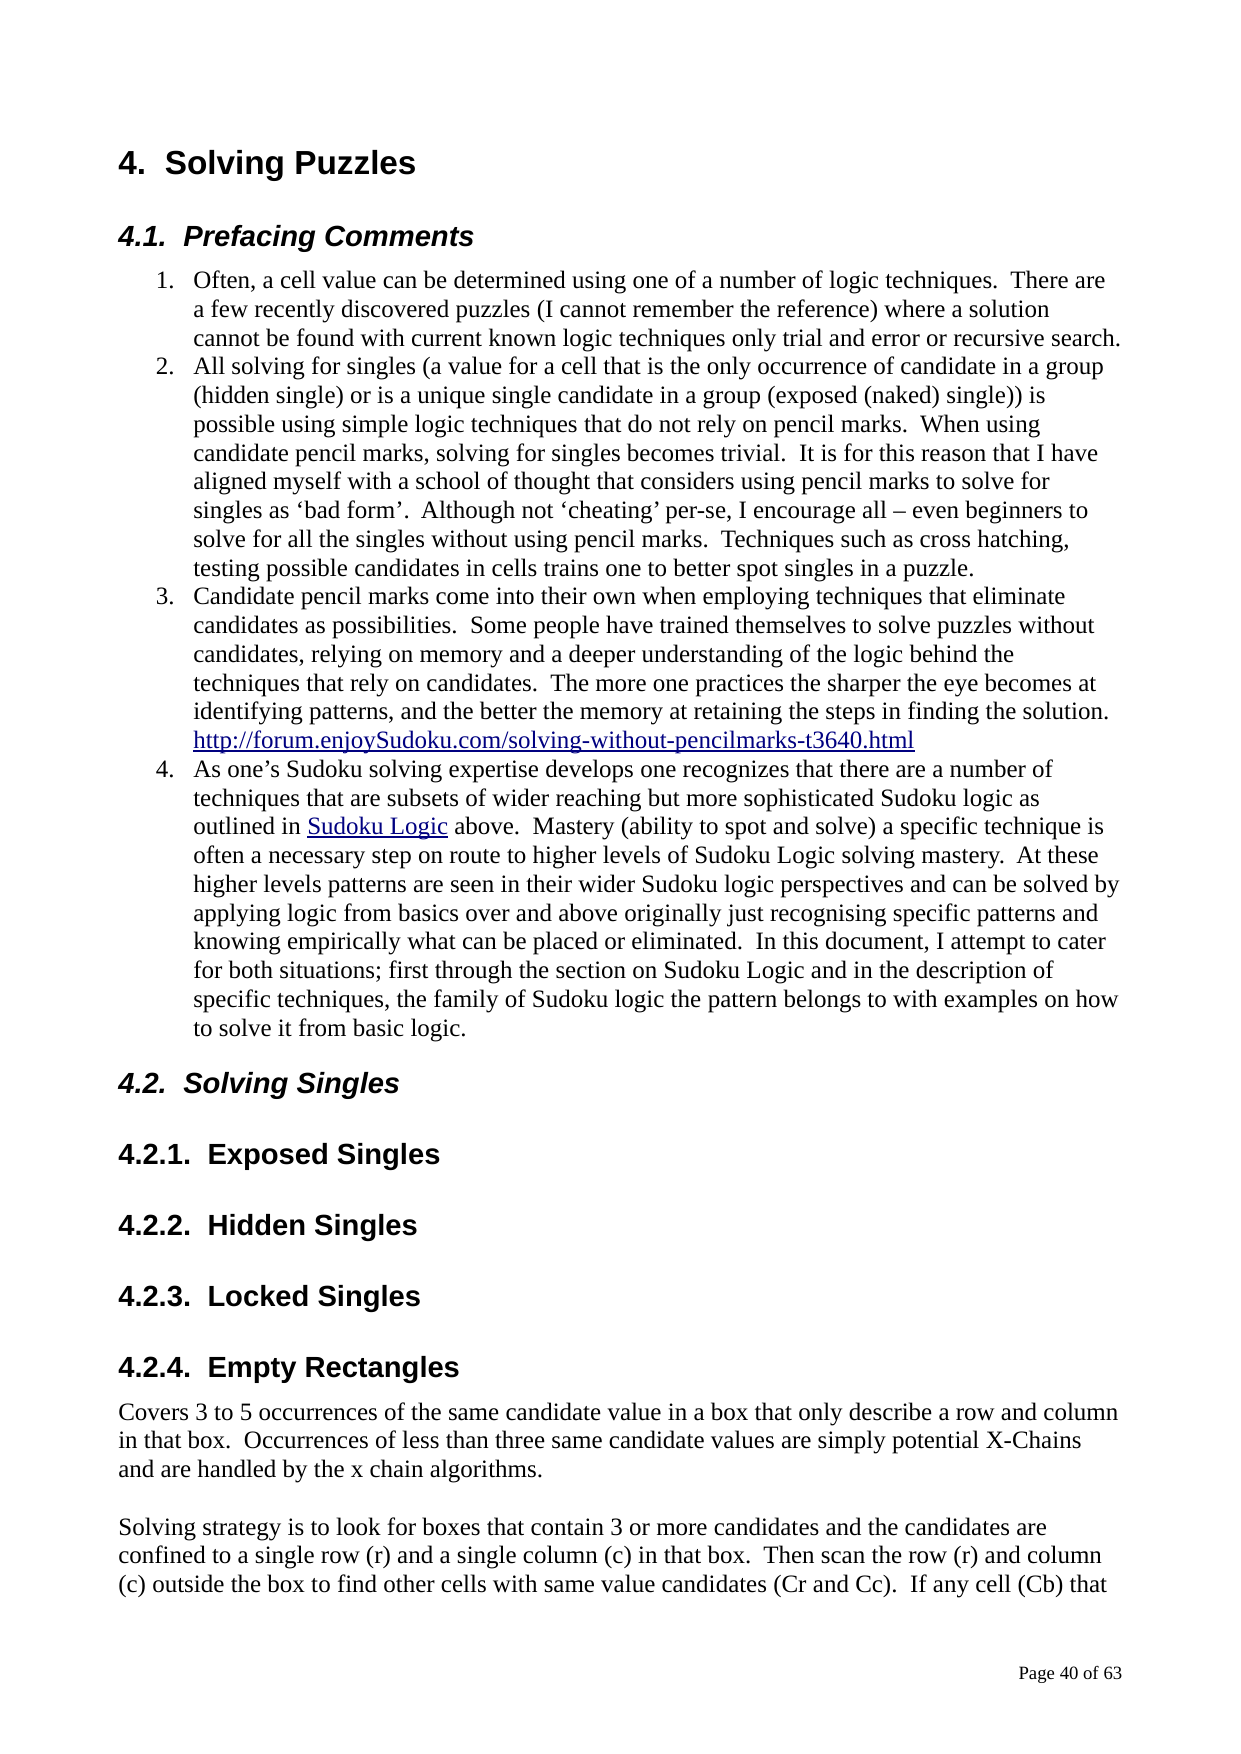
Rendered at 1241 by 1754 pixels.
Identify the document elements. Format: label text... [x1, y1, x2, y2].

list All solving for singles (a value for a cell that is the only occurrence of candidate in a group (hidden single) or is a unique single candidate in a group (exposed (naked) single)) is possible using simple logic techniques that do not rely on pencil marks. When using candidate pencil marks, solving for singles becomes trivial. It is for this reason that I have aligned myself with a school of thought that considers using pencil marks to solve for singles as ‘bad form’. Although not ‘cheating’ per-se, I encourage all – even beginners to solve for all the singles without using pencil marks. Techniques such as cross hatching, testing possible candidates in cells trains one to better spot singles in a puzzle. [156, 351, 1122, 581]
subtitle Empty Rectangles [118, 1351, 1122, 1384]
text Solving strategy is to look for boxes that contain 3 or more candidates and the candidates are confined to a single row (r) and a single column (c) in that box. Then scan the row (r) and column (c) outside the box to find other cells with same value candidates (Cr and Cc). If any cell (Cb) that [118, 1512, 1122, 1598]
subtitle Hidden Singles [118, 1208, 1122, 1242]
list Candidate pencil marks come into their own when employing techniques that eliminate candidates as possibilities. Some people have trained themselves to solve puzzles without candidates, relying on memory and a deeper understanding of the logic behind the techniques that rely on candidates. The more one practices the sharper the eye becomes at identifying patterns, and the better the memory at retaining the steps in finding the solution. http://forum.enjoySudoku.com/solving-without-pencilmarks-t3640.html [156, 581, 1122, 754]
list As one’s Sudoku solving expertise develops one recognizes that there are a number of techniques that are subsets of wider reaching but more sophisticated Sudoku logic as outlined in Sudoku Logic above. Mastery (ability to spot and solve) a specific technique is often a necessary step on route to higher levels of Sudoku Logic solving mastery. At these higher levels patterns are seen in their wider Sudoku logic perspectives and can be solved by applying logic from basics over and above originally just recognising specific patterns and knowing empirically what can be placed or eliminated. In this document, I attempt to cater for both situations; first through the section on Sudoku Logic and in the description of specific techniques, the family of Sudoku logic the pattern belongs to with examples on how to solve it from basic logic. [156, 754, 1122, 1041]
subtitle Locked Singles [118, 1279, 1122, 1313]
list Often, a cell value can be determined using one of a number of logic techniques. There are a few recently discovered puzzles (I cannot remember the reference) where a solution cannot be found with current known logic techniques only trial and error or recursive search. [156, 265, 1122, 351]
subtitle Exposed Singles [118, 1137, 1122, 1171]
text Covers 3 to 5 occurrences of the same candidate value in a box that only describe a row and column in that box. Occurrences of less than three same candidate values are simply potential X-Chains and are handled by the x chain algorithms. [118, 1397, 1122, 1483]
subtitle Solving Puzzles [118, 143, 1122, 182]
subtitle Solving Singles [118, 1066, 1122, 1100]
subtitle Prefacing Comments [118, 219, 1122, 253]
